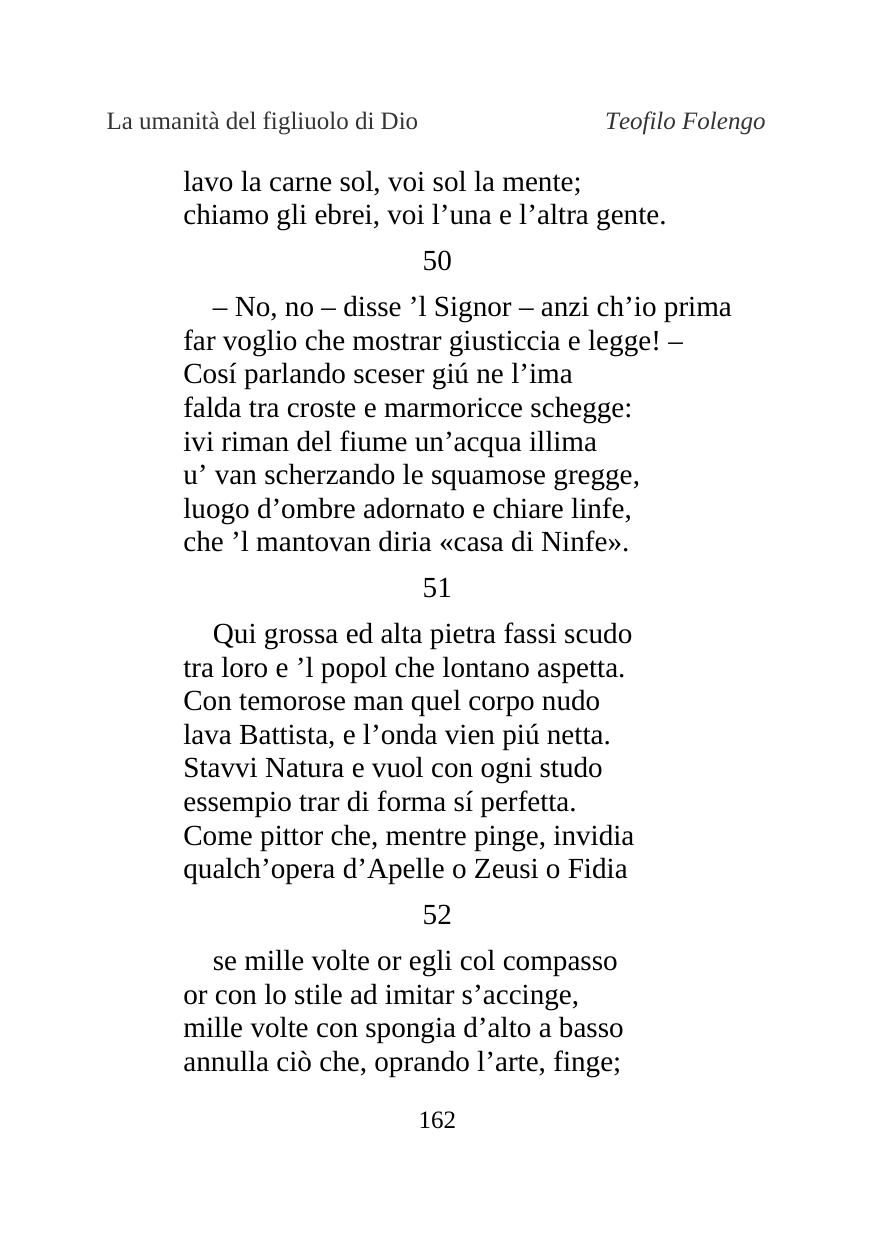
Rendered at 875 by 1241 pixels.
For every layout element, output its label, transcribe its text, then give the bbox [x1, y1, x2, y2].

text se mille volte or egli col compasso or con lo stile ad imitar s’accinge, mille volte con spongia d’alto a basso annulla ciò che, oprando l’arte, finge; [183, 943, 768, 1077]
text 50 [106, 243, 768, 277]
text 51 [106, 570, 768, 604]
text – No, no – disse ’l Signor – anzi ch’io prima far voglio che mostrar giusticcia e legge! – Cosí parlando sceser giú ne l’ima falda tra croste e marmoricce schegge: ivi riman del fiume un’acqua illima u’ van scherzando le squamose gregge, luogo d’ombre adornato e chiare linfe, che ’l mantovan diria «casa di Ninfe». [183, 289, 768, 558]
text Qui grossa ed alta pietra fassi scudo tra loro e ’l popol che lontano aspetta. Con temorose man quel corpo nudo lava Battista, e l’onda vien piú netta. Stavvi Natura e vuol con ogni studo essempio trar di forma sí perfetta. Come pittor che, mentre pinge, invidia qualch’opera d’Apelle o Zeusi o Fidia [183, 616, 768, 885]
text lavo la carne sol, voi sol la mente; chiamo gli ebrei, voi l’una e l’altra gente. [183, 164, 768, 231]
text 52 [106, 897, 768, 931]
